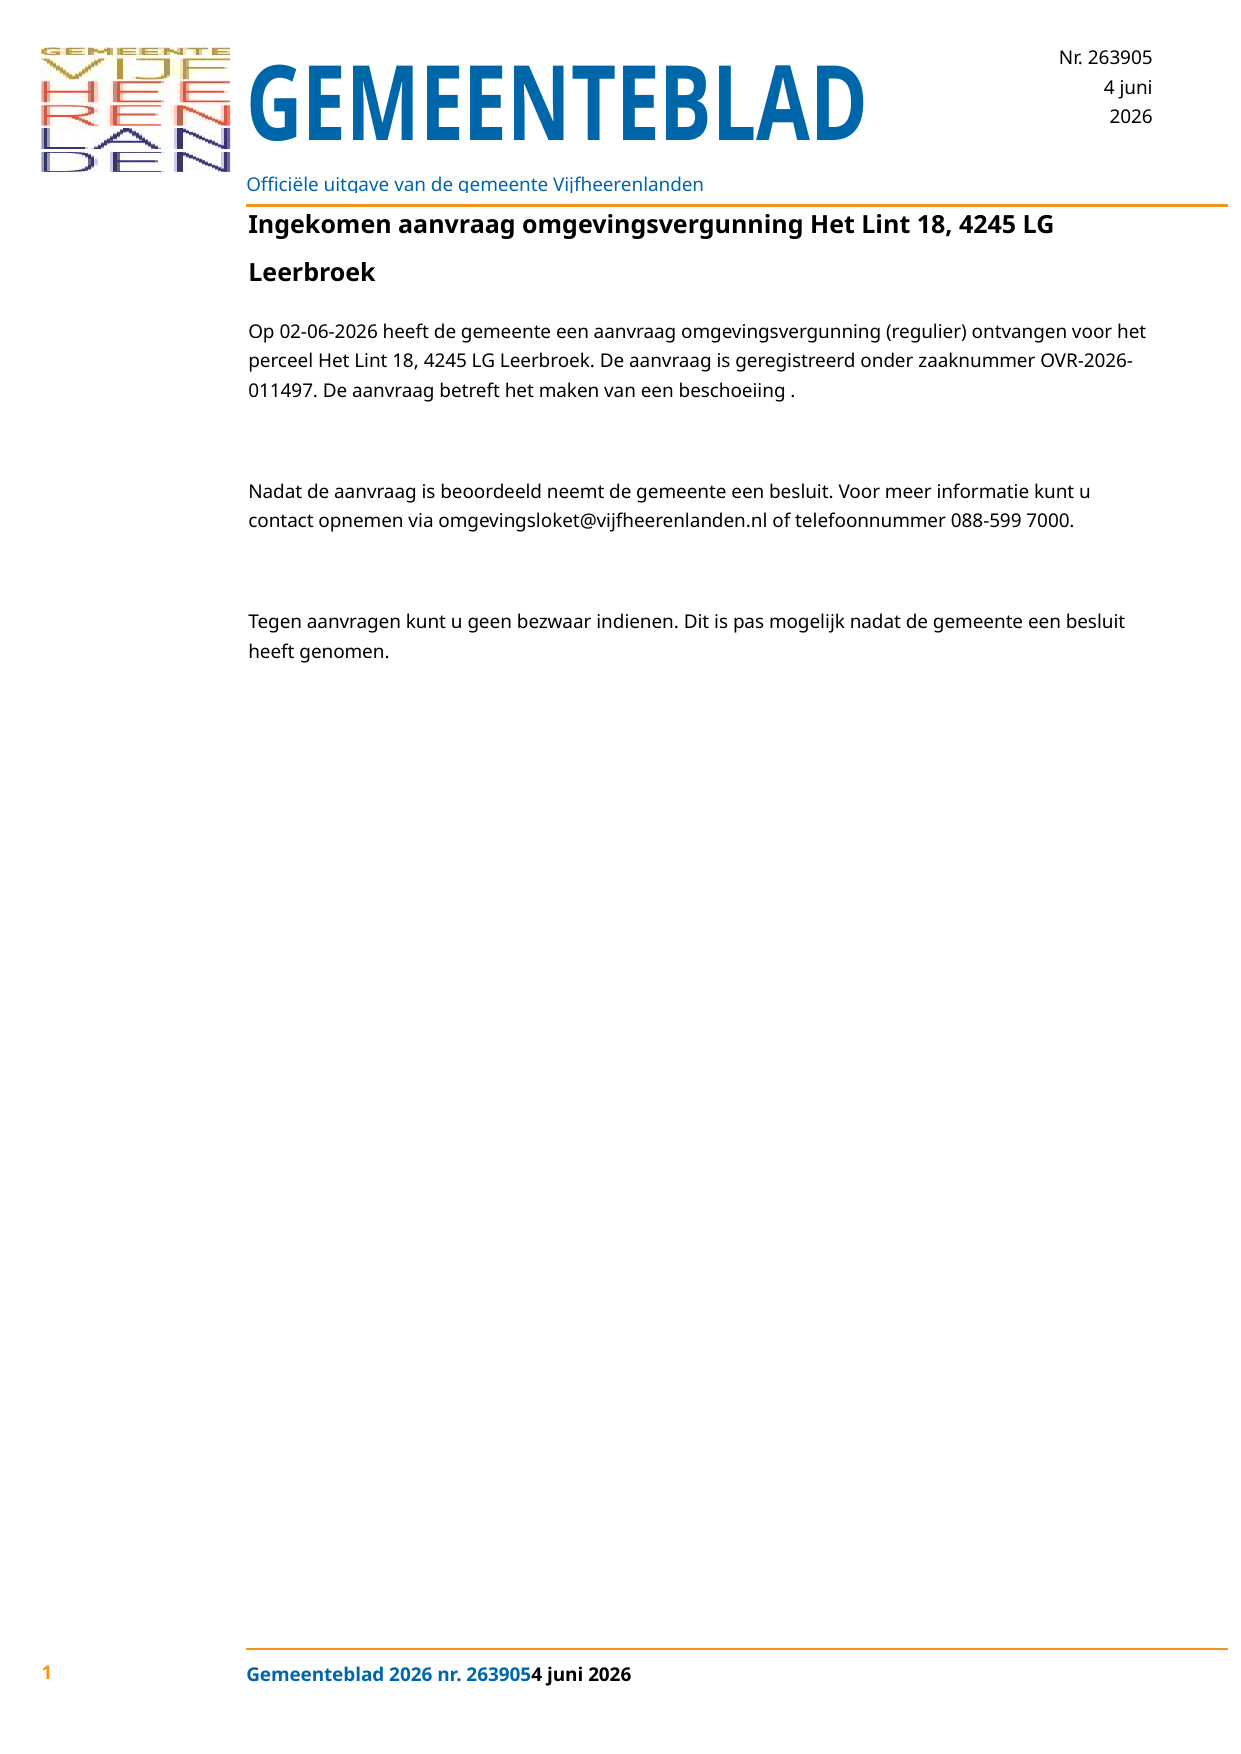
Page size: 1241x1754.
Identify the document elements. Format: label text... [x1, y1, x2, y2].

picture [41, 47, 231, 172]
text Op 02-06-2026 heeft de gemeente een aanvraag omgevingsvergunning (regulier) ontvangen voor het perceel Het Lint 18, 4245 LG Leerbroek. De aanvraag is geregistreerd onder zaaknummer OVR-2026-011497. De aanvraag betreft het maken van een beschoeiing . [248, 318, 1152, 403]
text Ingekomen aanvraag omgevingsvergunning Het Lint 18, 4245 LG Leerbroek [248, 207, 1152, 288]
text Nadat de aanvraag is beoordeeld neemt de gemeente een besluit. Voor meer informatie kunt u contact opnemen via omgevingsloket@vijfheerenlanden.nl of telefoonnummer 088-599 7000. [248, 478, 1152, 533]
text Tegen aanvragen kunt u geen bezwaar indienen. Dit is pas mogelijk nadat de gemeente een besluit heeft genomen. [248, 608, 1152, 664]
